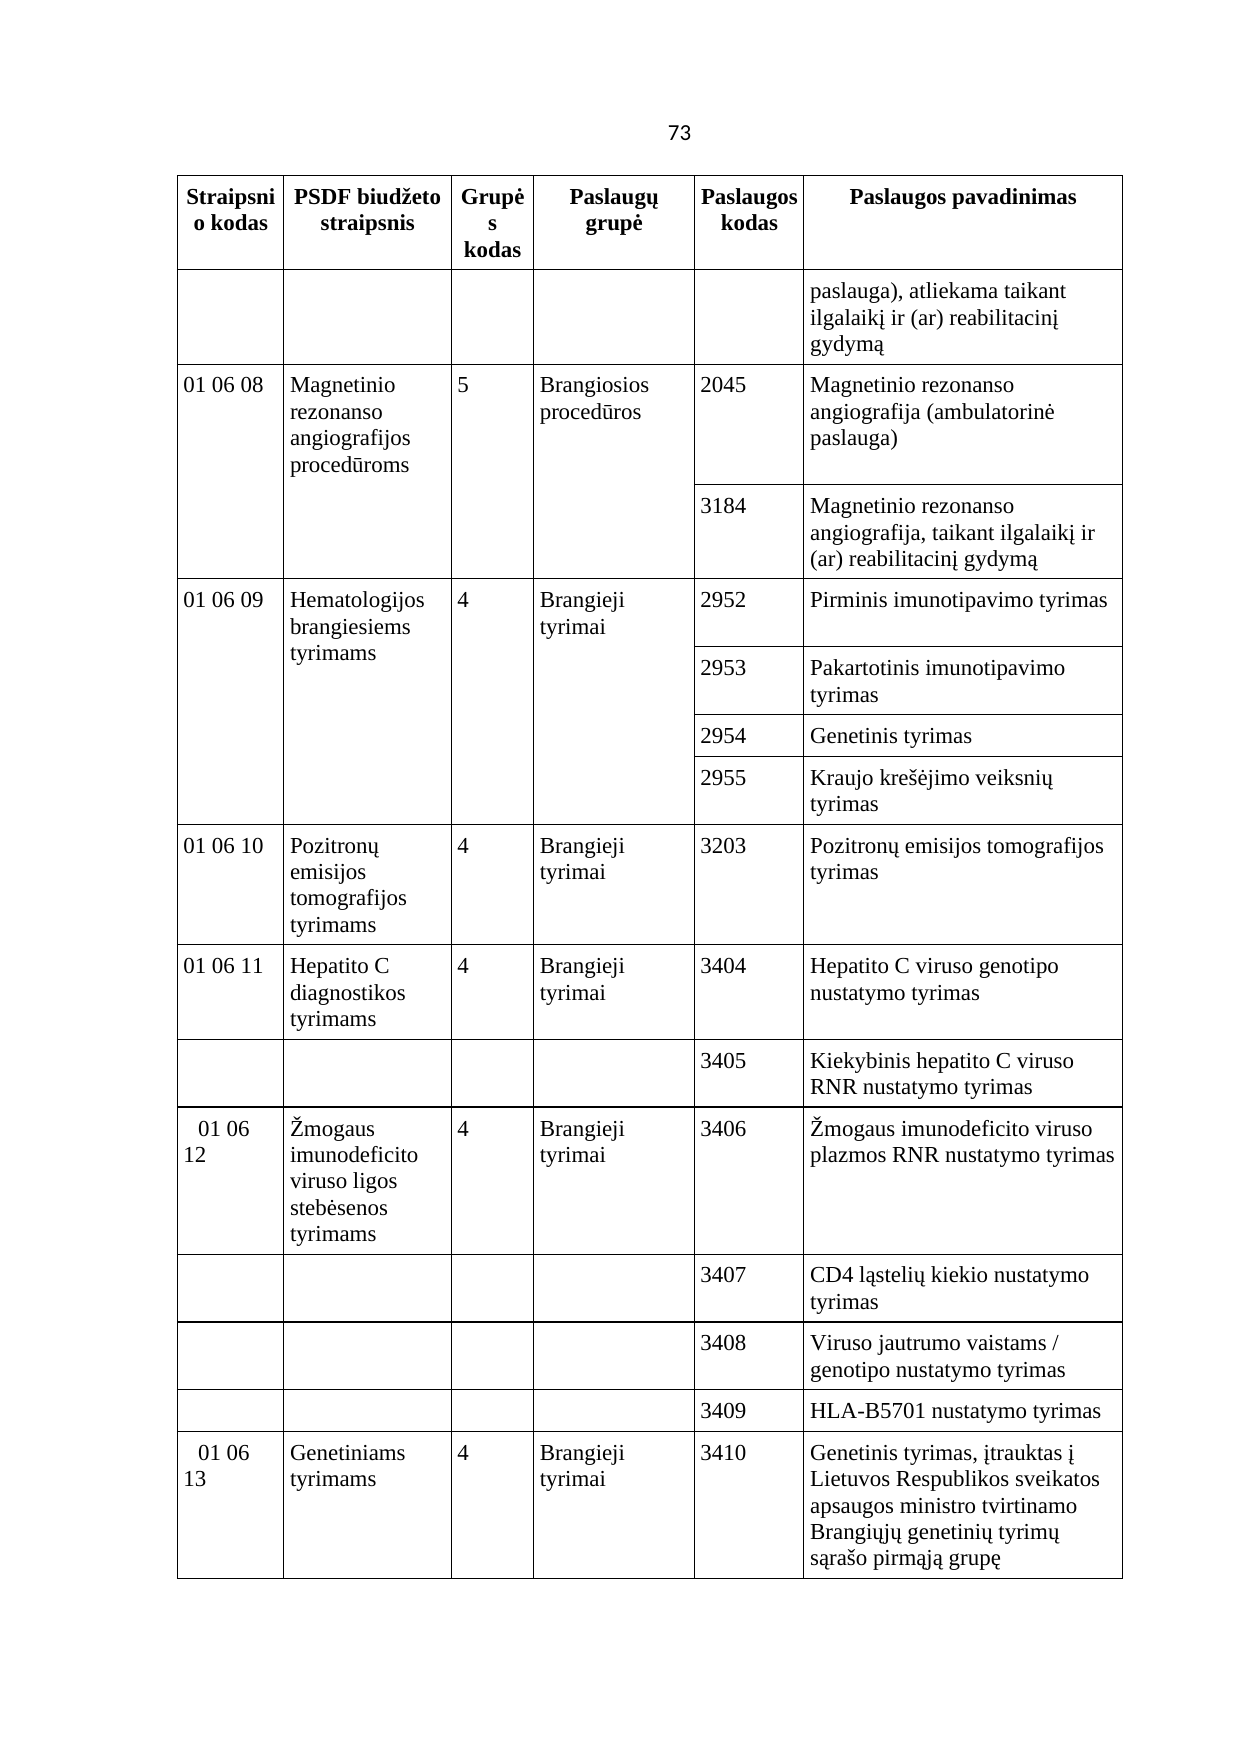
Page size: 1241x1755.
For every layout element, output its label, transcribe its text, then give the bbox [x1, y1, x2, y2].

table_cell Pirminis imunotipavimo tyrimas [804, 579, 1122, 646]
table_header PSDF biudžeto straipsnis [284, 176, 451, 269]
table_cell [452, 484, 533, 578]
table_cell paslauga), atliekama taikant ilgalaikį ir (ar) reabilitacinį gydymą [804, 270, 1122, 363]
table_cell [178, 756, 283, 824]
table_cell 3406 [695, 1108, 803, 1253]
table_cell Žmogaus imunodeficito viruso plazmos RNR nustatymo tyrimas [804, 1108, 1122, 1253]
table_cell [178, 484, 283, 578]
table_cell [534, 270, 694, 363]
table_cell Brangieji tyrimai [534, 1432, 694, 1578]
table_cell Kiekybinis hepatito C viruso RNR nustatymo tyrimas [804, 1040, 1122, 1106]
table_cell Žmogaus imunodeficito viruso ligos stebėsenos tyrimams [284, 1108, 451, 1253]
table_cell Brangieji tyrimai [534, 945, 694, 1038]
table_cell Genetinis tyrimas, įtrauktas į Lietuvos Respublikos sveikatos apsaugos ministro tvirtinamo Brangiųjų genetinių tyrimų sąrašo pirmąją grupę [804, 1432, 1122, 1578]
table_cell [284, 1040, 451, 1106]
table_cell Brangiosios procedūros [534, 365, 694, 484]
table_cell [534, 756, 694, 824]
table_cell 01 06 12 [178, 1108, 283, 1253]
table_cell Genetinis tyrimas [804, 715, 1122, 756]
table_cell [534, 714, 694, 756]
table_cell Hepatito C viruso genotipo nustatymo tyrimas [804, 945, 1122, 1038]
table_cell Hematologijos brangiesiems tyrimams [284, 579, 451, 756]
table_cell 4 [452, 1432, 533, 1578]
table_cell [178, 1255, 283, 1321]
table_cell 2953 [695, 647, 803, 714]
table_cell Brangieji tyrimai [534, 1108, 694, 1253]
table_cell 01 06 13 [178, 1432, 283, 1578]
table_header Paslaugos pavadinimas [804, 176, 1122, 269]
table_cell 2952 [695, 579, 803, 646]
table_cell Brangieji tyrimai [534, 579, 694, 646]
table_header Paslaugos kodas [695, 176, 803, 269]
table_cell 2955 [695, 757, 803, 824]
table_cell 4 [452, 1108, 533, 1253]
table_cell 4 [452, 579, 533, 646]
table_cell 4 [452, 825, 533, 944]
table_cell 01 06 08 [178, 365, 283, 484]
table_cell Magnetinio rezonanso angiografija (ambulatorinė paslauga) [804, 365, 1122, 484]
table_cell Kraujo krešėjimo veiksnių tyrimas [804, 757, 1122, 824]
table_cell [178, 1323, 283, 1389]
table_cell [284, 1255, 451, 1321]
table_cell [178, 646, 283, 714]
table_cell [534, 484, 694, 578]
table_cell 4 [452, 945, 533, 1038]
table_cell 2045 [695, 365, 803, 484]
table_cell Hepatito C diagnostikos tyrimams [284, 945, 451, 1038]
table_cell [452, 270, 533, 363]
table_cell HLA-B5701 nustatymo tyrimas [804, 1390, 1122, 1431]
table_cell 01 06 11 [178, 945, 283, 1038]
table_cell [452, 646, 533, 714]
table_cell Viruso jautrumo vaistams / genotipo nustatymo tyrimas [804, 1323, 1122, 1389]
table_cell [534, 1323, 694, 1389]
table_cell 5 [452, 365, 533, 484]
table_cell 3405 [695, 1040, 803, 1106]
table_cell [178, 1390, 283, 1431]
table_cell [452, 1390, 533, 1431]
table_cell [534, 1255, 694, 1321]
table_cell Magnetinio rezonanso angiografijos procedūroms [284, 365, 451, 484]
table_cell [534, 1040, 694, 1106]
table_header Paslaugų grupė [534, 176, 694, 269]
table_cell [284, 1323, 451, 1389]
table_cell [452, 1040, 533, 1106]
table_header Straipsnio kodas [178, 176, 283, 269]
table_cell [452, 714, 533, 756]
table_cell Brangieji tyrimai [534, 825, 694, 944]
table_cell Pakartotinis imunotipavimo tyrimas [804, 647, 1122, 714]
table_cell [284, 1390, 451, 1431]
table_cell [695, 270, 803, 363]
table_cell 3404 [695, 945, 803, 1038]
table_cell [178, 1040, 283, 1106]
table_cell [534, 1390, 694, 1431]
table_cell Magnetinio rezonanso angiografija, taikant ilgalaikį ir (ar) reabilitacinį gydymą [804, 485, 1122, 578]
table_cell [452, 756, 533, 824]
table_header Grupės kodas [452, 176, 533, 269]
table_cell CD4 ląstelių kiekio nustatymo tyrimas [804, 1255, 1122, 1321]
table_cell [284, 270, 451, 363]
table_cell Pozitronų emisijos tomografijos tyrimams [284, 825, 451, 944]
table_cell Pozitronų emisijos tomografijos tyrimas [804, 825, 1122, 944]
table_cell 3408 [695, 1323, 803, 1389]
table_cell 01 06 09 [178, 579, 283, 646]
table_cell [284, 756, 451, 824]
table_cell [534, 646, 694, 714]
table_cell 01 06 10 [178, 825, 283, 944]
table_cell [452, 1255, 533, 1321]
table_cell Genetiniams tyrimams [284, 1432, 451, 1578]
table_cell 2954 [695, 715, 803, 756]
table_cell 3407 [695, 1255, 803, 1321]
table_cell 3409 [695, 1390, 803, 1431]
table_cell [178, 270, 283, 363]
table_cell [452, 1323, 533, 1389]
table_cell 3184 [695, 485, 803, 578]
table_cell 3203 [695, 825, 803, 944]
table_cell 3410 [695, 1432, 803, 1578]
table_cell [284, 484, 451, 578]
table_cell [178, 714, 283, 756]
